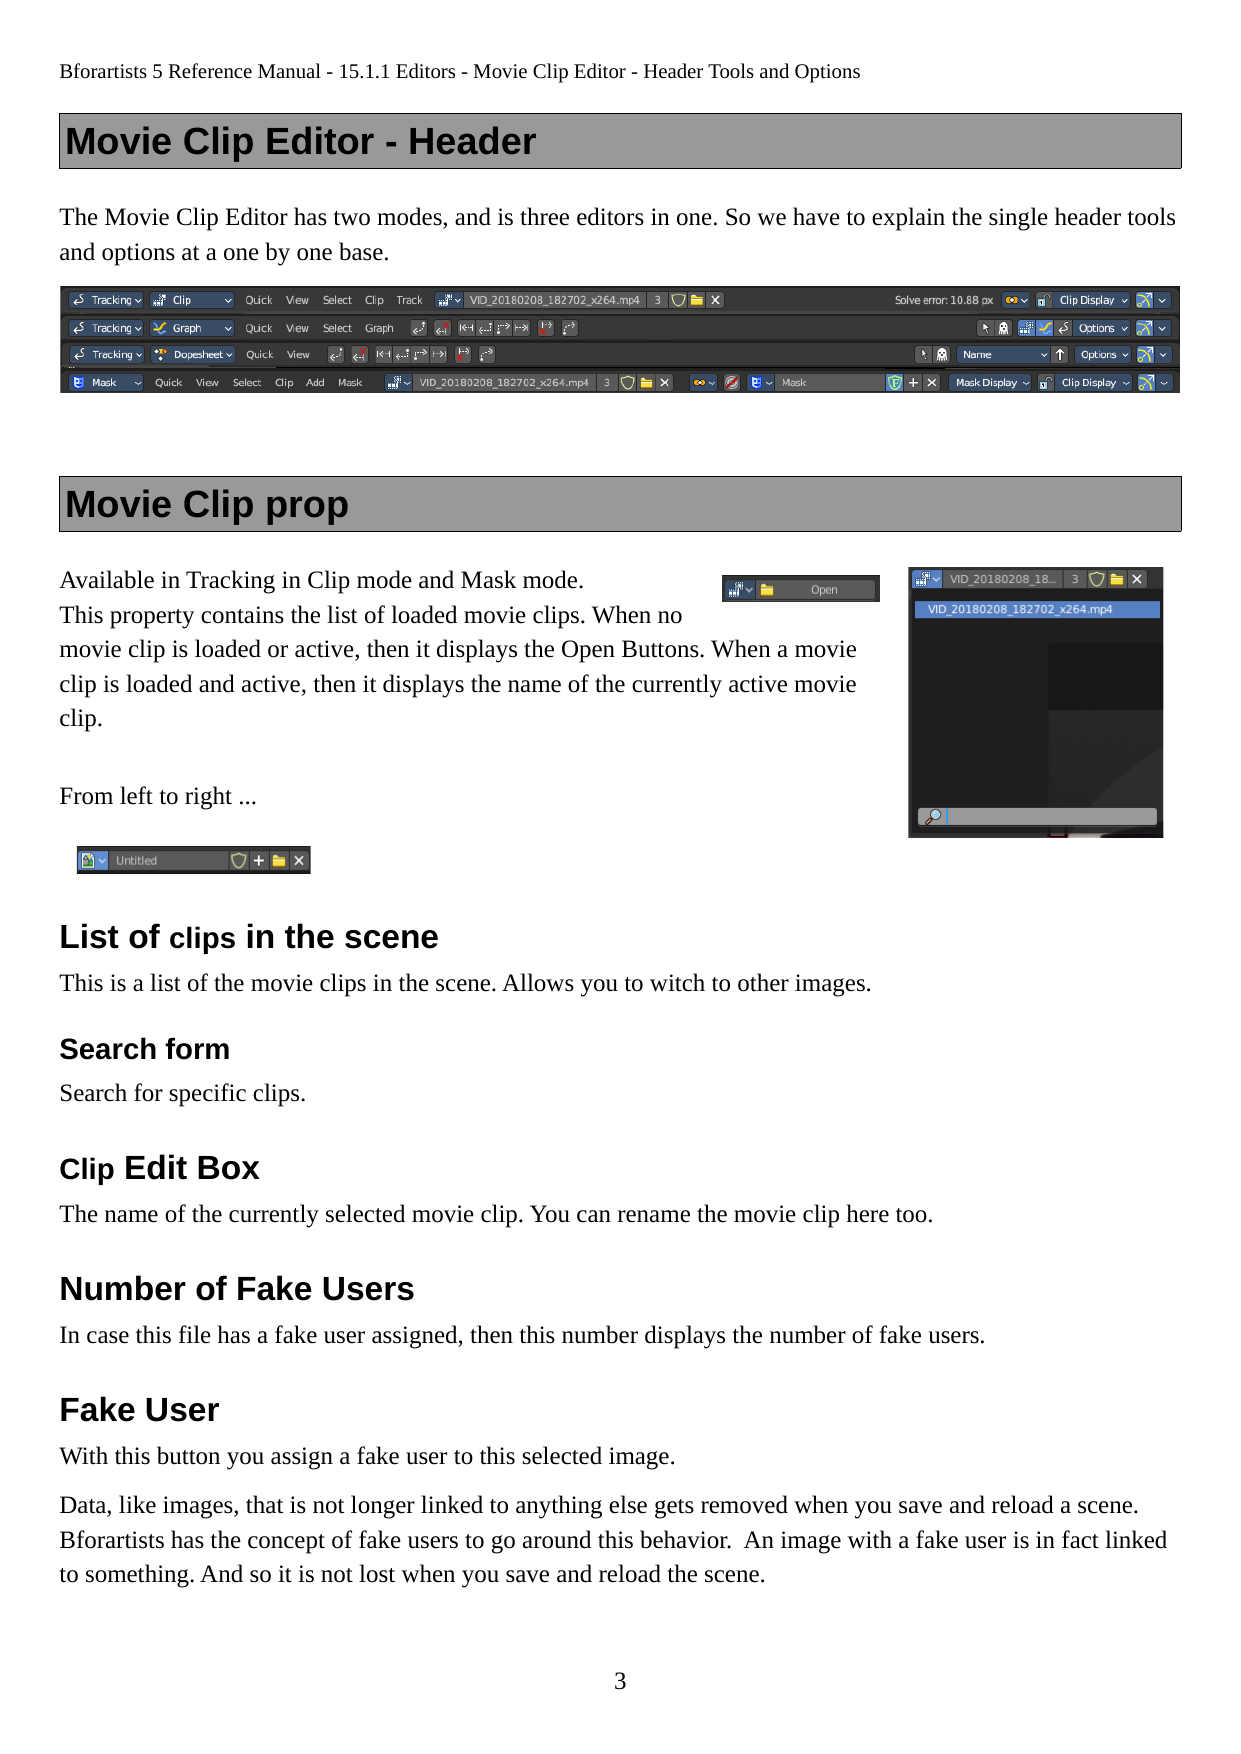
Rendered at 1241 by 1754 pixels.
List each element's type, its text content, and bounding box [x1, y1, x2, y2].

text This is a list of the movie clips in the scene. Allows you to witch to other images. [59, 968, 1181, 997]
text This property contains the list of loaded movie clips. When no movie clip is loaded or active, then it displays the Open Buttons. When a movie clip is loaded and active, then it displays the name of the currently active movie clip. [59, 600, 908, 732]
text The Movie Clip Editor has two modes, and is three editors in one. So we have to explain the single header tools and options at a one by one base. [59, 202, 1181, 266]
table_header Movie Clip Editor - Header [60, 114, 1181, 168]
subtitle List of clips in the scene [59, 917, 1181, 956]
subtitle Clip Edit Box [59, 1148, 1181, 1187]
text The name of the currently selected movie clip. You can rename the movie clip here too. [59, 1199, 1181, 1228]
text Data, like images, that is not longer linked to anything else gets removed when you save and reload a scene. Bforartists has the concept of fake users to go around this behavior. An image with a fake user is in fact linked to something. And so it is not lost when you save and reload the scene. [59, 1490, 1181, 1588]
subtitle Fake User [59, 1390, 1181, 1429]
subtitle Number of Fake Users [59, 1269, 1181, 1308]
text In case this file has a fake user assigned, then this number displays the number of fake users. [59, 1320, 1181, 1349]
text From left to right ... [59, 781, 908, 810]
subtitle Search form [59, 1032, 1181, 1066]
text Available in Tracking in Clip mode and Mask mode. [59, 566, 1181, 594]
table_header Movie Clip prop [60, 477, 1181, 531]
picture [76, 846, 311, 874]
picture [60, 286, 1180, 393]
picture [722, 575, 880, 602]
text With this button you assign a fake user to this selected image. [59, 1441, 1181, 1470]
text Search for specific clips. [59, 1078, 1181, 1107]
picture [908, 567, 1164, 838]
text [1164, 781, 1181, 810]
